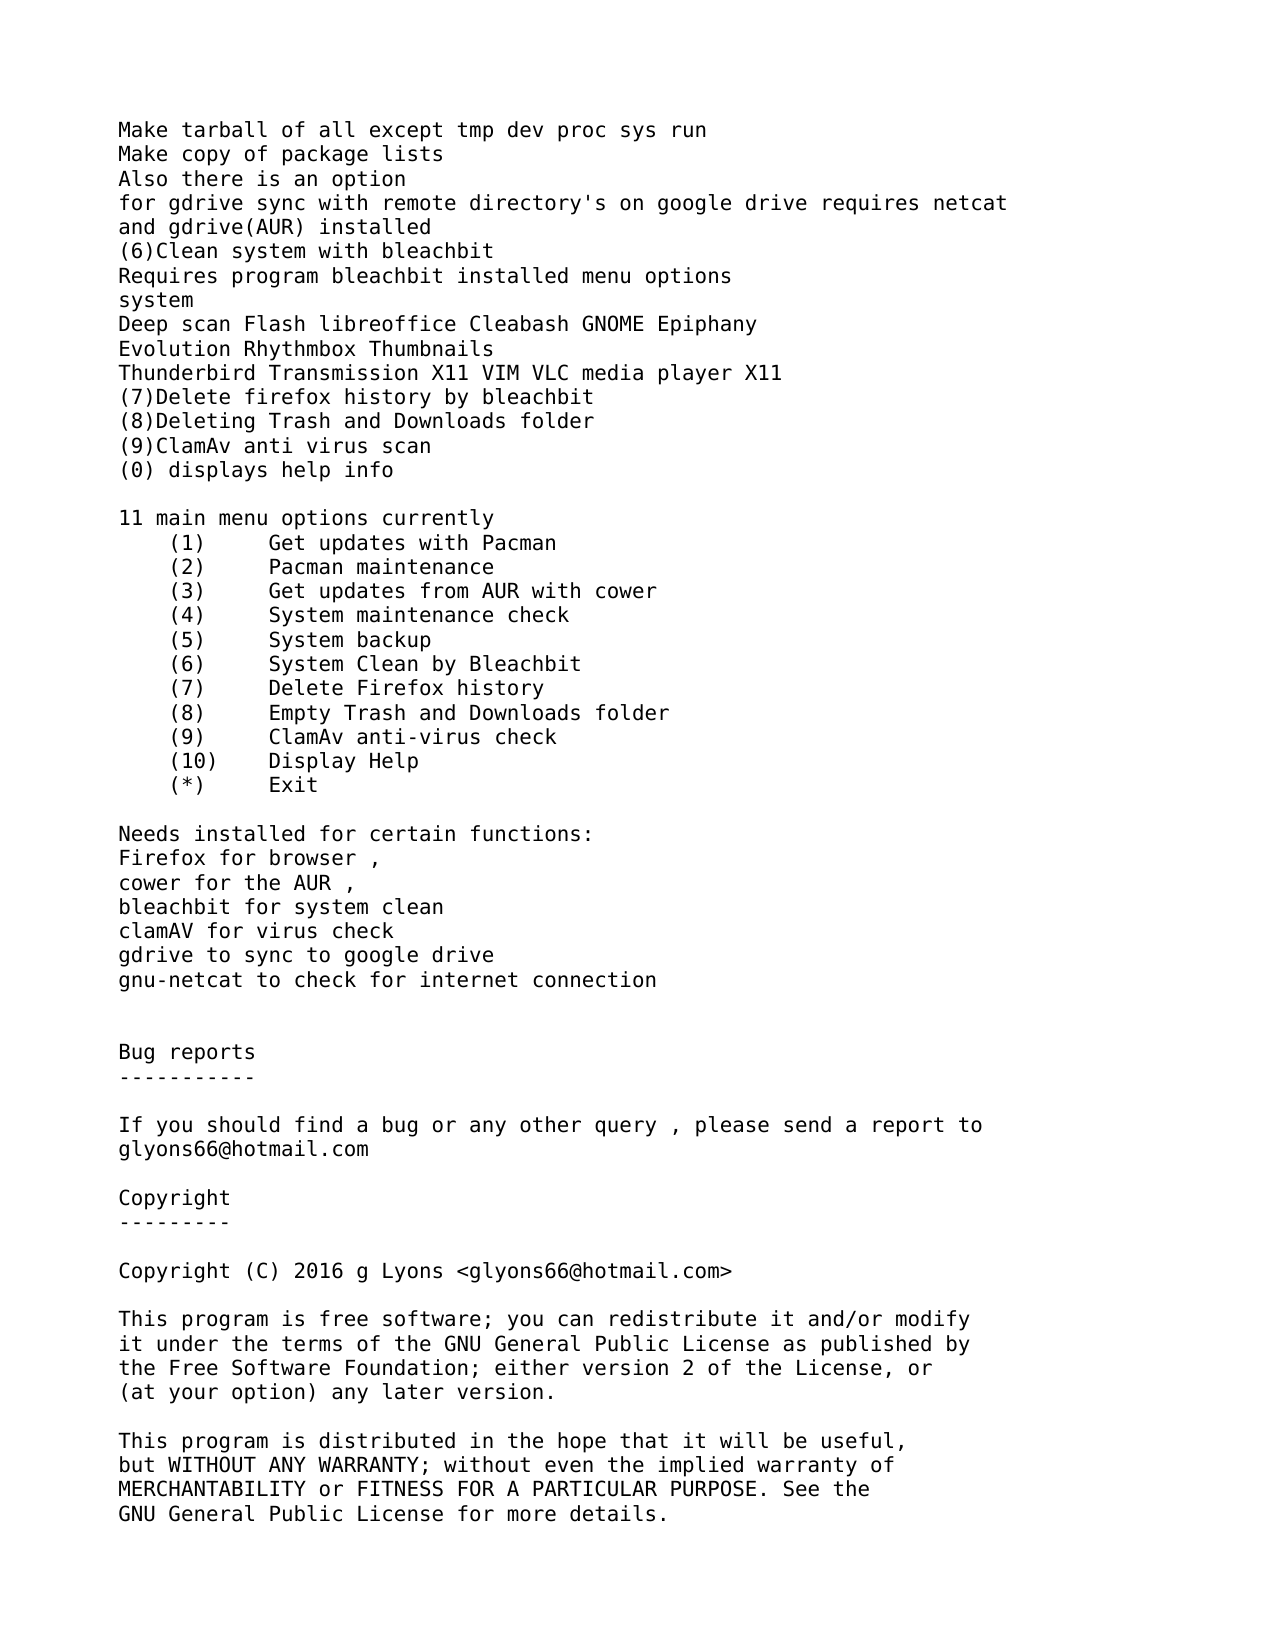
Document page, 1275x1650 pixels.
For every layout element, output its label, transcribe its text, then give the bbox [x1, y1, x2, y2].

text clamAV for virus check [118, 919, 1157, 943]
text system [118, 288, 1157, 312]
text (7) Delete Firefox history [118, 676, 1157, 701]
text If you should find a bug or any other query , please send a report to glyons66@hotmail.com [118, 1113, 1157, 1162]
text for gdrive sync with remote directory's on google drive requires netcat [118, 191, 1157, 215]
text (9)ClamAv anti virus scan [118, 434, 1157, 458]
text the Free Software Foundation; either version 2 of the License, or [118, 1356, 1157, 1380]
text Deep scan Flash libreoffice Cleabash GNOME Epiphany [118, 312, 1157, 337]
text (10) Display Help [118, 749, 1157, 773]
text (4) System maintenance check [118, 603, 1157, 628]
text (*) Exit [118, 773, 1157, 798]
text MERCHANTABILITY or FITNESS FOR A PARTICULAR PURPOSE. See the [118, 1477, 1157, 1502]
text (3) Get updates from AUR with cower [118, 579, 1157, 603]
text Firefox for browser , [118, 846, 1157, 871]
text Copyright (C) 2016 g Lyons <glyons66@hotmail.com> [118, 1259, 1157, 1283]
text Evolution Rhythmbox Thumbnails [118, 337, 1157, 361]
text Bug reports [118, 1040, 1157, 1065]
text Copyright [118, 1186, 1157, 1210]
text This program is distributed in the hope that it will be useful, [118, 1429, 1157, 1453]
text (0) displays help info [118, 458, 1157, 482]
text gdrive to sync to google drive [118, 943, 1157, 968]
text (8) Empty Trash and Downloads folder [118, 701, 1157, 725]
text (6) System Clean by Bleachbit [118, 652, 1157, 676]
text cower for the AUR , [118, 871, 1157, 895]
text Make copy of package lists [118, 142, 1157, 167]
text Make tarball of all except tmp dev proc sys run [118, 118, 1157, 142]
text gnu-netcat to check for internet connection [118, 968, 1157, 992]
text (5) System backup [118, 628, 1157, 652]
text and gdrive(AUR) installed [118, 215, 1157, 239]
text but WITHOUT ANY WARRANTY; without even the implied warranty of [118, 1453, 1157, 1477]
text Also there is an option [118, 167, 1157, 191]
text This program is free software; you can redistribute it and/or modify [118, 1307, 1157, 1332]
text bleachbit for system clean [118, 895, 1157, 919]
text 11 main menu options currently [118, 506, 1157, 531]
text (at your option) any later version. [118, 1380, 1157, 1404]
text Needs installed for certain functions: [118, 822, 1157, 846]
text it under the terms of the GNU General Public License as published by [118, 1332, 1157, 1356]
text (7)Delete firefox history by bleachbit [118, 385, 1157, 409]
text ----------- [118, 1065, 1157, 1089]
text Requires program bleachbit installed menu options [118, 264, 1157, 288]
text GNU General Public License for more details. [118, 1502, 1157, 1526]
text (8)Deleting Trash and Downloads folder [118, 409, 1157, 434]
text (9) ClamAv anti-virus check [118, 725, 1157, 749]
text --------- [118, 1210, 1157, 1234]
text (1) Get updates with Pacman [118, 531, 1157, 555]
text Thunderbird Transmission X11 VIM VLC media player X11 [118, 361, 1157, 385]
text (2) Pacman maintenance [118, 555, 1157, 579]
text (6)Clean system with bleachbit [118, 239, 1157, 264]
